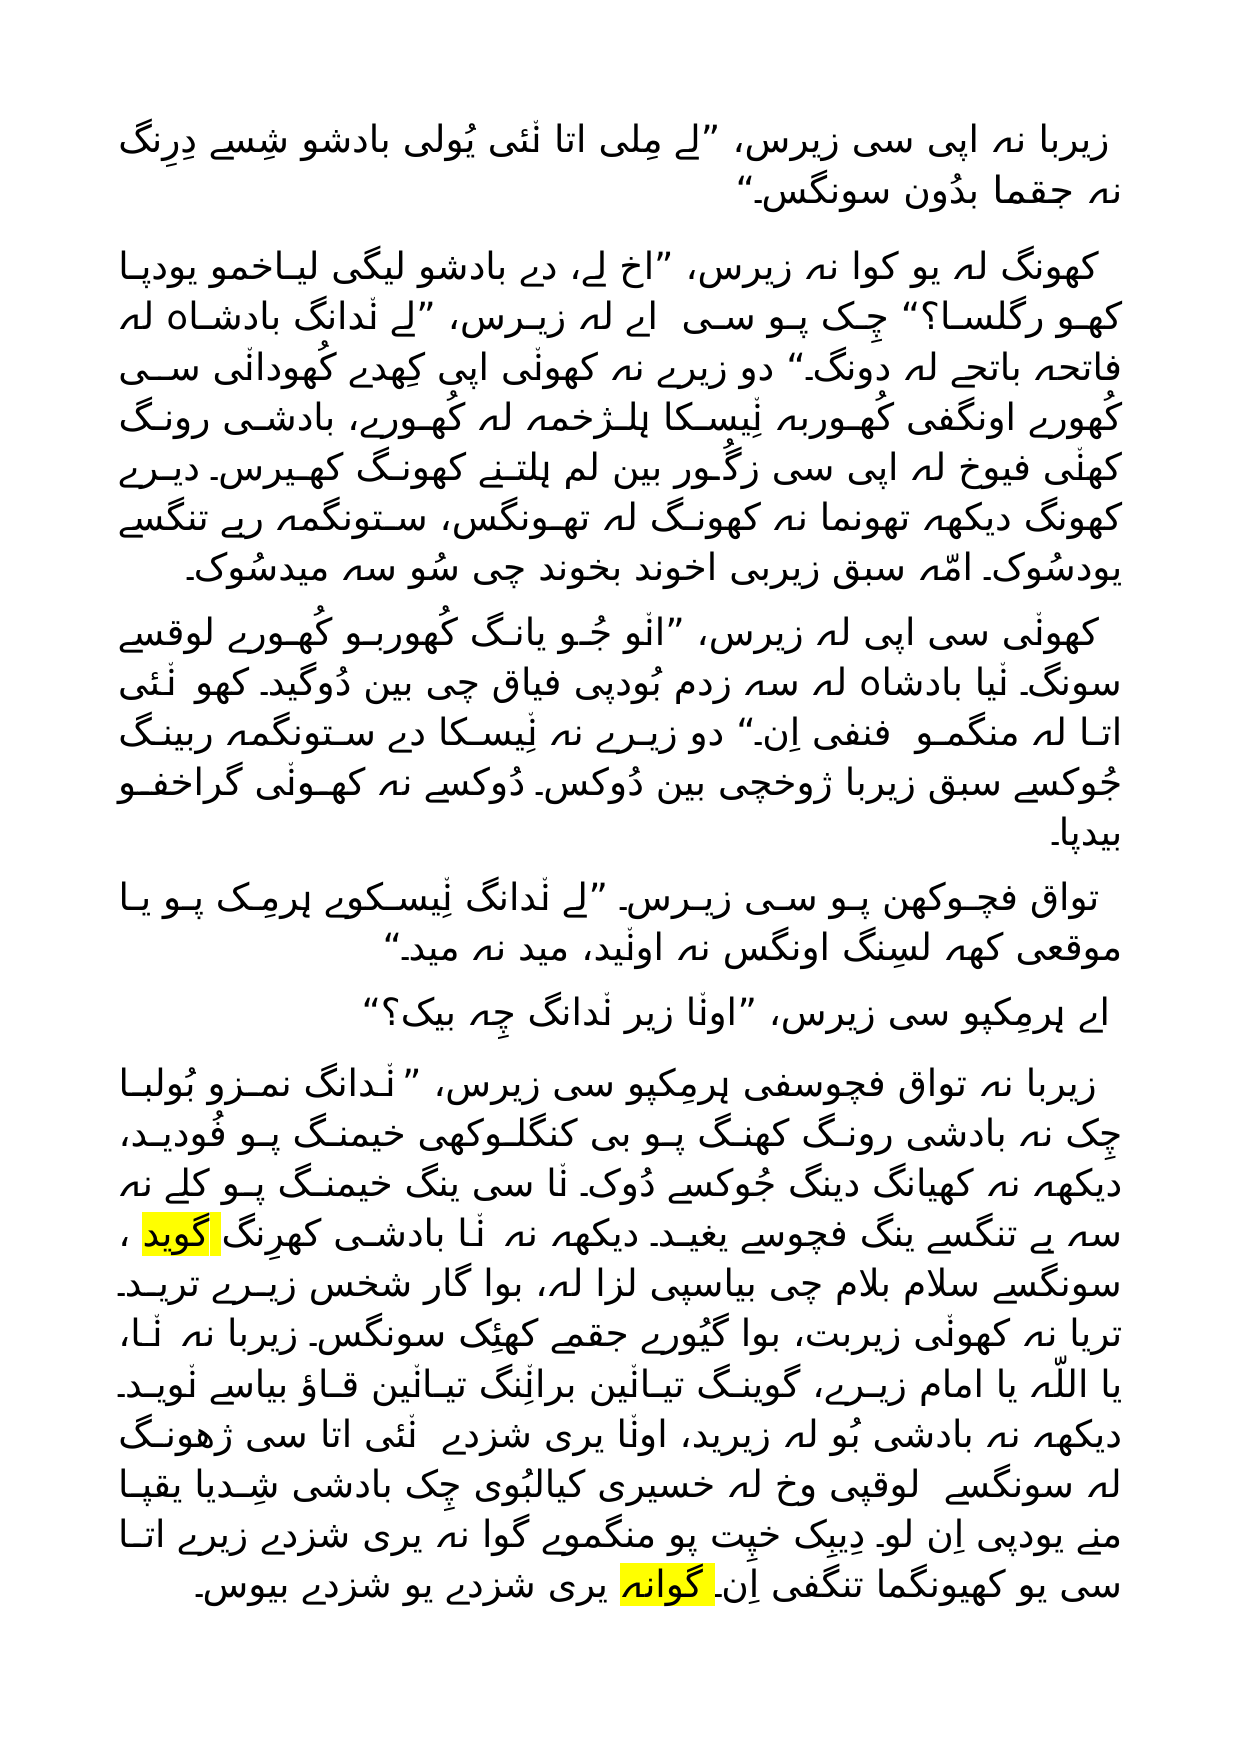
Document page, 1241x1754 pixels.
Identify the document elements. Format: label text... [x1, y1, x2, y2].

text تواق فچوکھن پو سی زیرس۔ ”لے ن٘دانگ نِ٘یسکوے ہرمِک پو یا موقعی کھہ لسِنگ اونگس نہ اون٘ید، مید نہ مید۔“ [118, 876, 1122, 969]
text کھون٘ی سی اپی لہ زیرس، ”ان٘و جُو یانگ کُھوربو کُھورے لوقسے سونگ۔ ن٘یا بادشاہ لہ سہ زدم بُودپی فیاق چی بین دُوگید۔ کھو ن٘ئی اتا لہ منگمو فنفی اِن۔“ دو زیرے نہ نِ٘یسکا دے ستونگمہ ربینگ جُوکسے سبق زیربا ژوخچی بین دُوکس۔ دُوکسے نہ کھون٘ی گراخفو بیدپا۔ [118, 610, 1122, 854]
text زیربا نہ تواق فچوسفی ہرمِکپو سی زیرس، ”ن٘دانگ نمزو بُولبا چِک نہ بادشی رونگ کھنگ پو بی کنگلوکھی خیمنگ پو فُودید، دیکھہ نہ کھیانگ دینگ جُوکسے دُوک۔ ن٘ا سی ینگ خیمنگ پو کلے نہ سہ بے تنگسے ینگ فچوسے یغید۔ دیکھہ نہ ن٘ا بادشی کھرِنگ گوید ، سونگسے سلام بلام چی بیاسپی لزا لہ، بوا گار شخس زیرے ترید۔ تریا نہ کھون٘ی زیربت، بوا گیُورے جقمے کھئِک سونگس۔ زیربا نہ ن٘ا، یا اللّہ یا امام زیرے، گوینگ تیان٘ین برانِ٘نگ تیان٘ین قاؤ بیاسے ن٘وید۔ دیکھہ نہ بادشی بُو لہ زیرید، اون٘ا یری شزدے ن٘ئی اتا سی ژھونگ لہ سونگسے لوقپی وخ لہ خسیری کیالبُوی چِک بادشی شِدیا یقپا منے یودپی اِن لو۔ دِیبِک خپِت پو منگموے گوا نہ یری شزدے زیرے اتا سی یو کھیونگما تنگفی اِن۔ گوانہ یری شزدے یو شزدے بیوس۔ [118, 1062, 1122, 1606]
text اے ہرمِکپو سی زیرس، ”اون٘ا زیر ن٘دانگ چِہ بیک؟“ [118, 991, 1122, 1034]
text زیربا نہ اپی سی زیرس، ”لے مِلی اتا ن٘ئی یُولی بادشو شِسے دِرِنگ نہ جقما بدُون سونگس۔“ [118, 118, 1122, 212]
text کھونگ لہ یو کوا نہ زیرس، ”اخ لے، دے بادشو لیگی لیاخمو یودپا کھو رگلسا؟“ چِک پو سی اے لہ زیرس، ”لے ن٘دانگ بادشاہ لہ فاتحہ باتحے لہ دونگ۔“ دو زیرے نہ کھون٘ی اپی کِھدے کُھودان٘ی سی کُھورے اونگفی کُھوربہ نِ٘یسکا ہلژخمہ لہ کُھورے، بادشی رونگ کھن٘ی فیوخ لہ اپی سی زگُور بین لم ہلتنے کھونگ کھیرس۔ دیرے کھونگ دیکھہ تھونما نہ کھونگ لہ تھونگس، ستونگمہ ربے تنگسے یودسُوک۔ امّہ سبق زیربی اخوند بخوند چی سُو سہ میدسُوک۔ [118, 245, 1122, 589]
